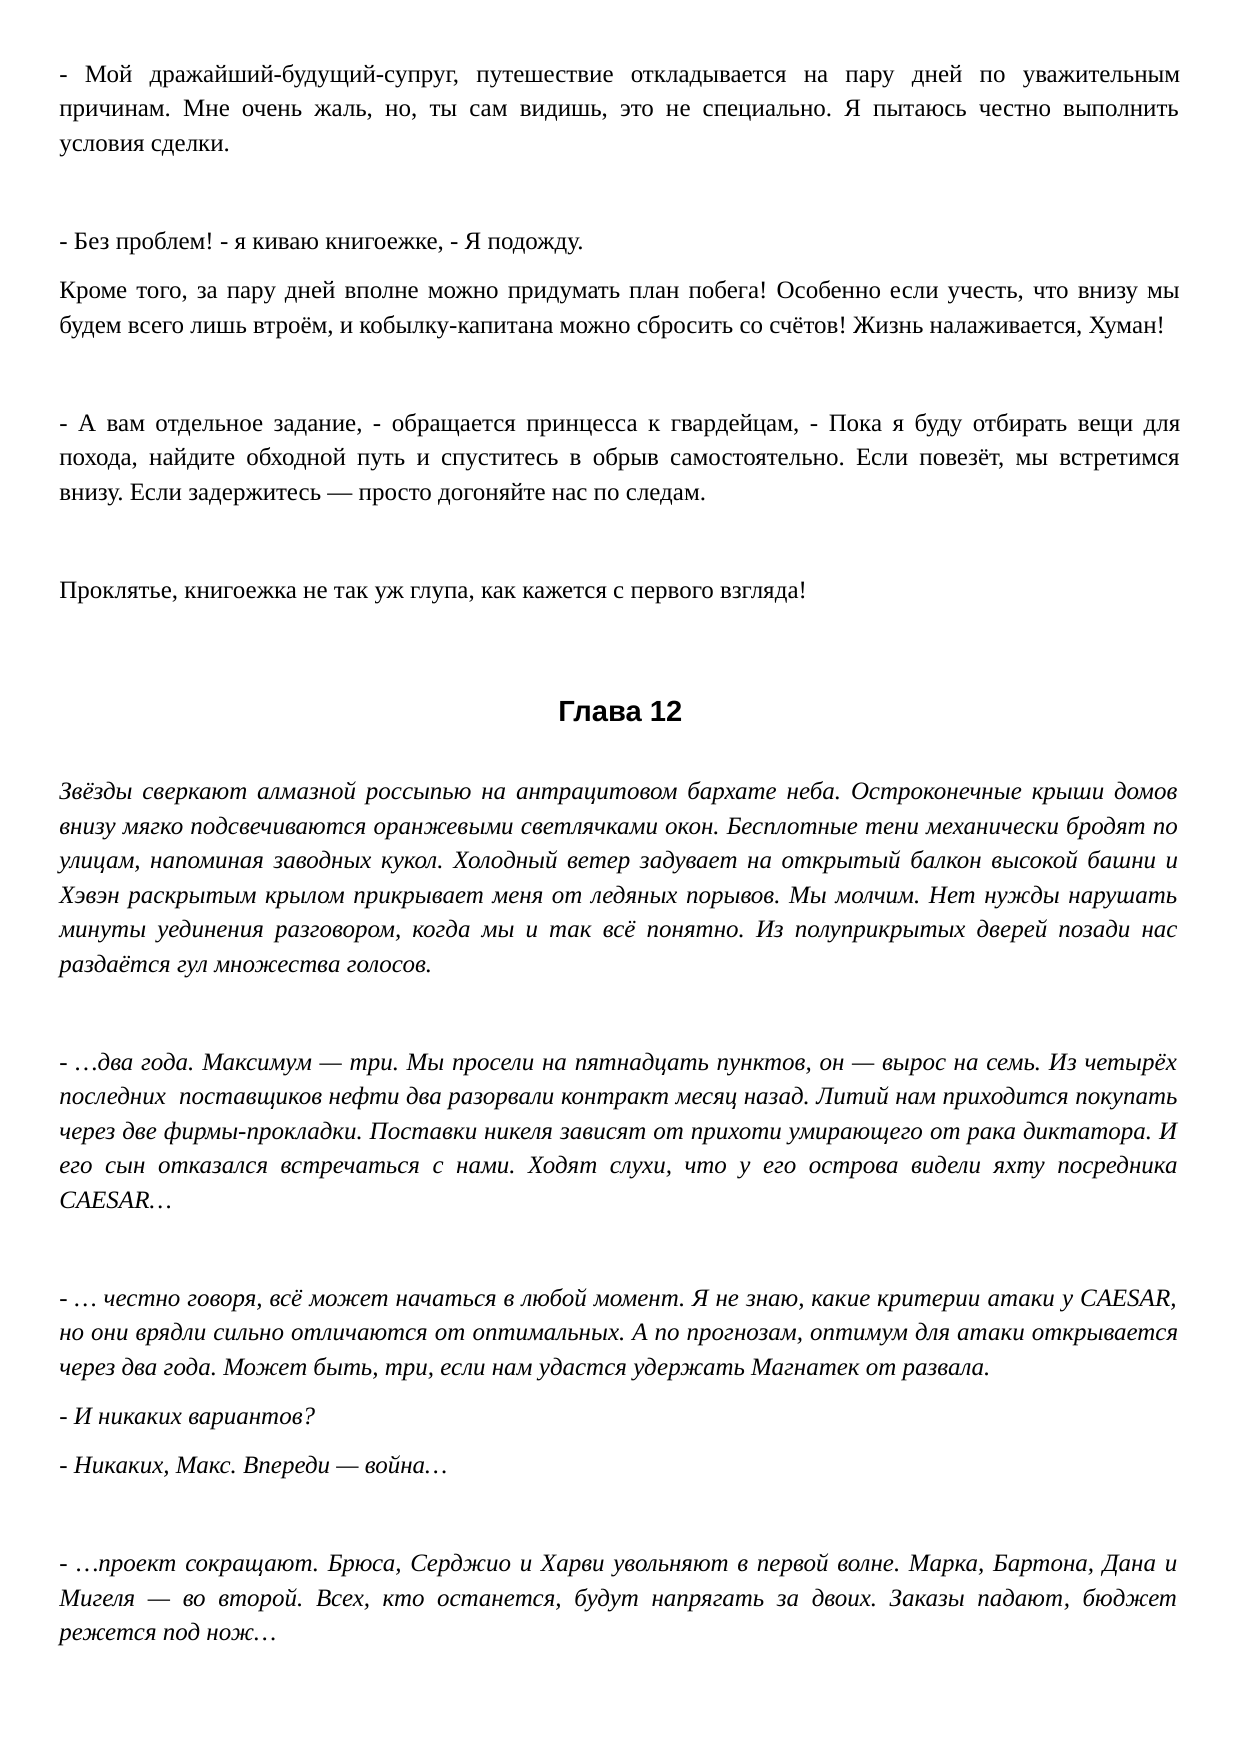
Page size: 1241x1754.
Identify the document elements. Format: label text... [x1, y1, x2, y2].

text - …два года. Максимум — три. Мы просели на пятнадцать пунктов, он — вырос на семь. Из четырёх последних поставщиков нефти два разорвали контракт месяц назад. Литий нам приходится покупать через две фирмы-прокладки. Поставки никеля зависят от прихоти умирающего от рака диктатора. И его сын отказался встречаться с нами. Ходят слухи, что у его острова видели яхту посредника CAESAR… [59, 1047, 1181, 1214]
text - Без проблем! - я киваю книгоежке, - Я подожду. [59, 226, 1181, 255]
text - И никаких вариантов? [59, 1401, 1181, 1430]
text - А вам отдельное задание, - обращается принцесса к гвардейцам, - Пока я буду отбирать вещи для похода, найдите обходной путь и спуститесь в обрыв самостоятельно. Если повезёт, мы встретимся внизу. Если задержитесь — просто догоняйте нас по следам. [59, 408, 1181, 506]
text Звёзды сверкают алмазной россыпью на антрацитовом бархате неба. Остроконечные крыши домов внизу мягко подсвечиваются оранжевыми светлячками окон. Бесплотные тени механически бродят по улицам, напоминая заводных кукол. Холодный ветер задувает на открытый балкон высокой башни и Хэвэн раскрытым крылом прикрывает меня от ледяных порывов. Мы молчим. Нет нужды нарушать минуты уединения разговором, когда мы и так всё понятно. Из полуприкрытых дверей позади нас раздаётся гул множества голосов. [59, 776, 1181, 978]
text - Никаких, Макс. Впереди — война… [59, 1450, 1181, 1479]
text - …проект сокращают. Брюса, Серджио и Харви увольняют в первой волне. Марка, Бартона, Дана и Мигеля — во второй. Всех, кто останется, будут напрягать за двоих. Заказы падают, бюджет режется под нож… [59, 1548, 1181, 1646]
text Кроме того, за пару дней вполне можно придумать план побега! Особенно если учесть, что внизу мы будем всего лишь втроём, и кобылку-капитана можно сбросить со счётов! Жизнь налаживается, Хуман! [59, 275, 1181, 338]
text - Мой дражайший-будущий-супруг, путешествие откладывается на пару дней по уважительным причинам. Мне очень жаль, но, ты сам видишь, это не специально. Я пытаюсь честно выполнить условия сделки. [59, 59, 1181, 157]
text - … честно говоря, всё может начаться в любой момент. Я не знаю, какие критерии атаки у CAESAR, но они врядли сильно отличаются от оптимальных. А по прогнозам, оптимум для атаки открывается через два года. Может быть, три, если нам удастся удержать Магнатек от развала. [59, 1283, 1181, 1381]
subtitle Глава 12 [59, 694, 1181, 727]
text Проклятье, книгоежка не так уж глупа, как кажется с первого взгляда! [59, 575, 1181, 604]
